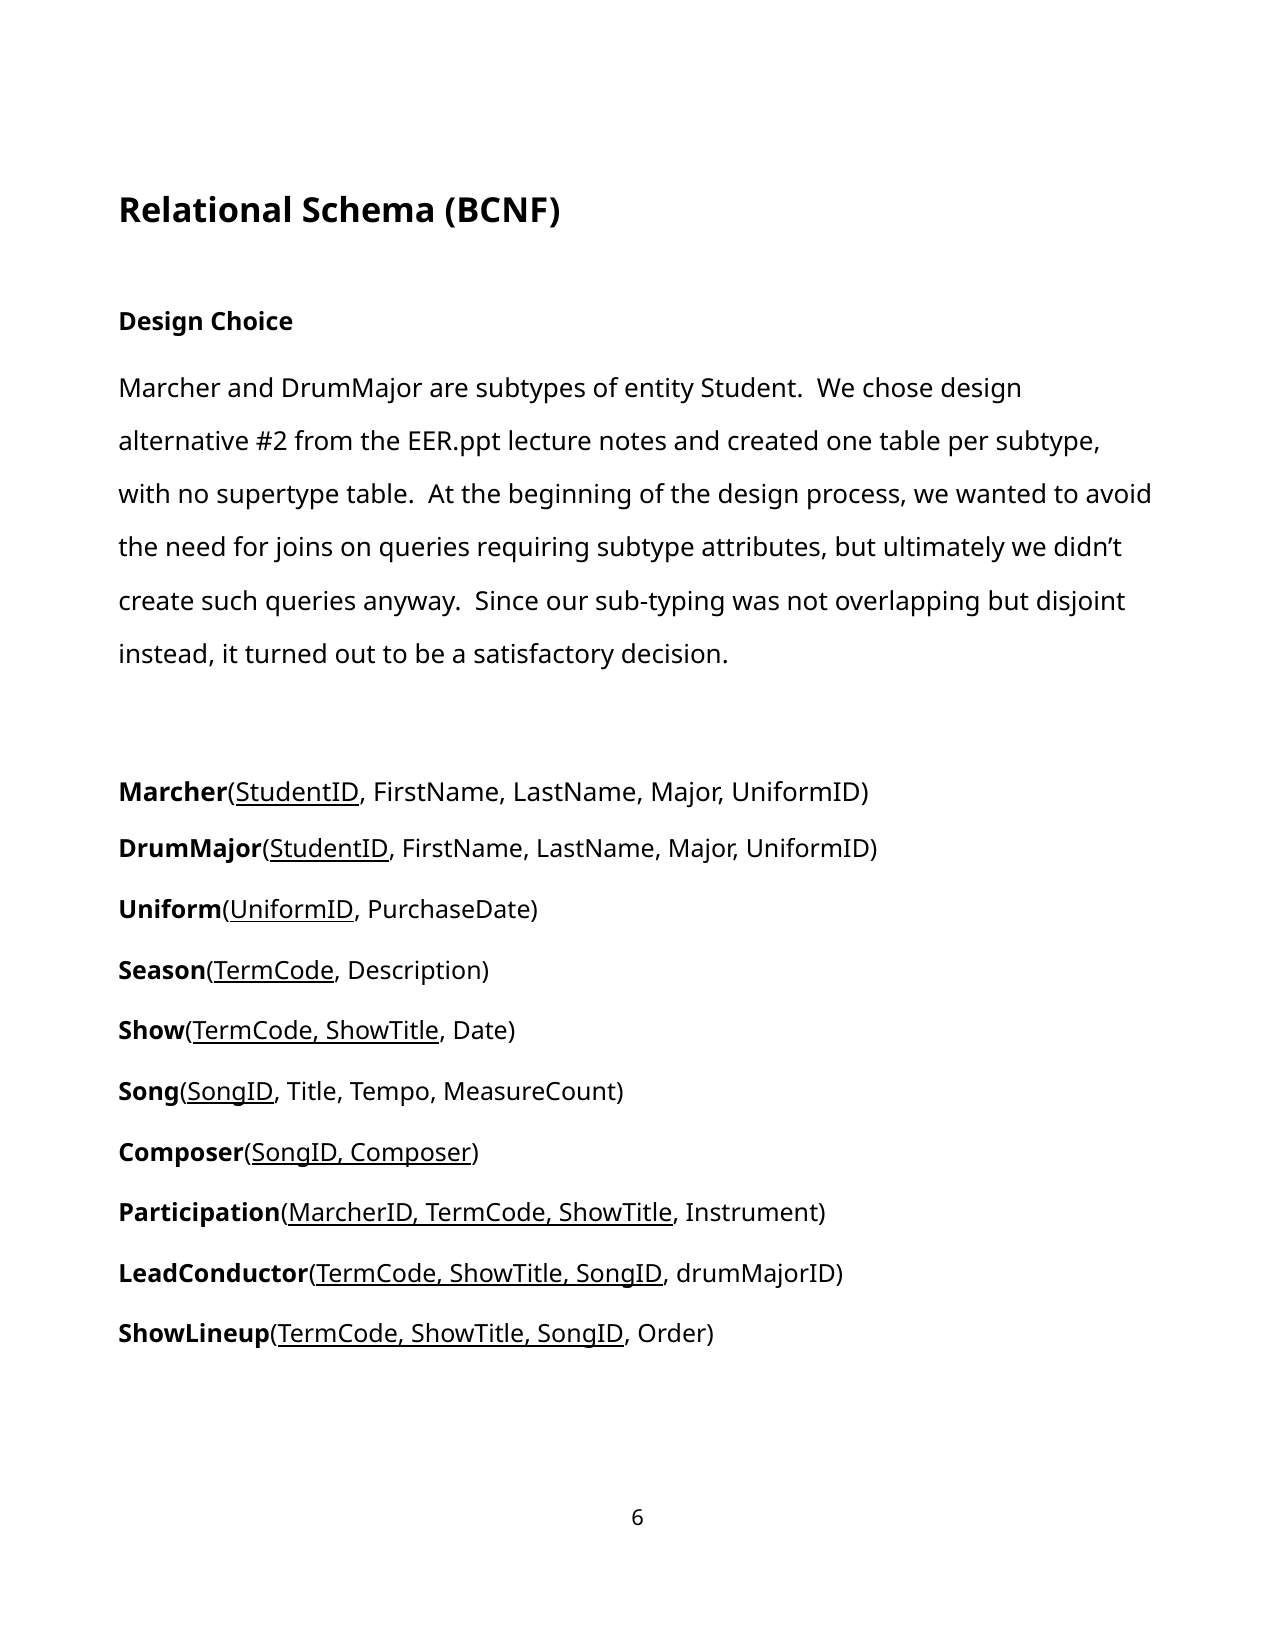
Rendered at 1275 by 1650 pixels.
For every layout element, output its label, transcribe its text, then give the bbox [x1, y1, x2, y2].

subtitle Relational Schema (BCNF) [118, 186, 1157, 233]
text Uniform(UniformID, PurchaseDate) [118, 892, 1157, 926]
text Design Choice [118, 303, 1157, 338]
text Song(SongID, Title, Tempo, MeasureCount) [118, 1074, 1157, 1108]
text Participation(MarcherID, TermCode, ShowTitle, Instrument) [118, 1195, 1157, 1229]
text DrumMajor(StudentID, FirstName, LastName, Major, UniformID) [118, 831, 1157, 865]
text Composer(SongID, Composer) [118, 1134, 1157, 1168]
text LeadConductor(TermCode, ShowTitle, SongID, drumMajorID) [118, 1256, 1157, 1289]
text ShowLineup(TermCode, ShowTitle, SongID, Order) [118, 1316, 1157, 1350]
text Marcher and DrumMajor are subtypes of entity Student. We chose design alternative #2 from the EER.ppt lecture notes and created one table per subtype, with no supertype table. At the beginning of the design process, we wanted to avoid the need for joins on queries requiring subtype attributes, but ultimately we didn’t create such queries anyway. Since our sub-typing was not overlapping but disjoint instead, it turned out to be a satisfactory decision. [118, 369, 1157, 671]
text Marcher(StudentID, FirstName, LastName, Major, UniformID) [118, 774, 1157, 809]
text Season(TermCode, Description) [118, 952, 1157, 986]
text Show(TermCode, ShowTitle, Date) [118, 1013, 1157, 1047]
